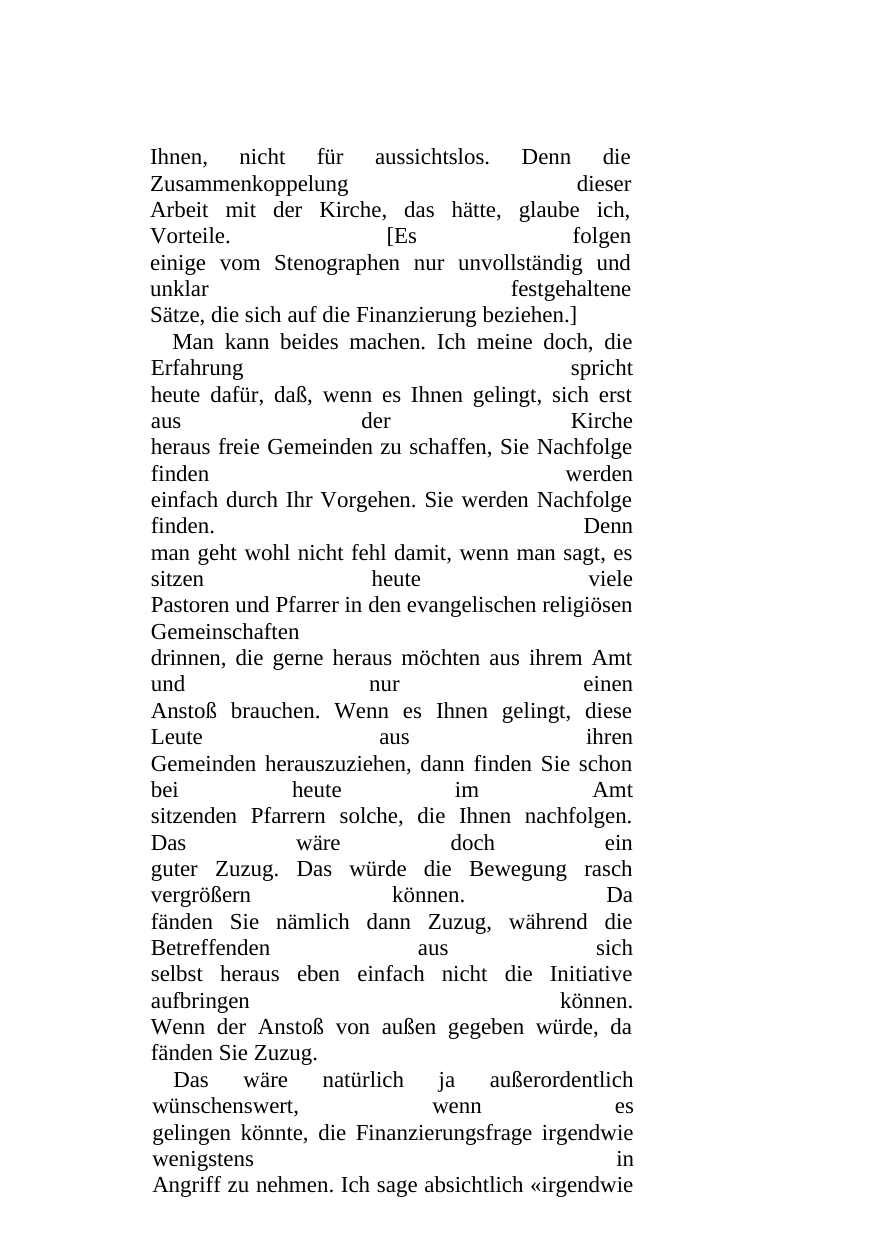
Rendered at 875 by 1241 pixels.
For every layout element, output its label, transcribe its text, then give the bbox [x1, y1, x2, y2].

text Das wäre natürlich ja außerordentlich wünschenswert, wenn es gelingen könnte, die Finanzierungsfrage irgendwie wenigstens in Angriff zu nehmen. Ich sage absichtlich «irgendwie [152, 1066, 634, 1198]
text Ihnen, nicht für aussichtslos. Denn die Zusammenkoppelung dieser Arbeit mit der Kirche, das hätte, glaube ich, Vorteile. [Es folgen einige vom Stenographen nur unvollständig und unklar festgehaltene Sätze, die sich auf die Finanzierung beziehen.] [150, 143, 631, 328]
text Man kann beides machen. Ich meine doch, die Erfahrung spricht heute dafür, daß, wenn es Ihnen gelingt, sich erst aus der Kirche heraus freie Gemeinden zu schaffen, Sie Nachfolge finden werden einfach durch Ihr Vorgehen. Sie werden Nachfolge finden. Denn man geht wohl nicht fehl damit, wenn man sagt, es sitzen heute viele Pastoren und Pfarrer in den evangelischen religiösen Gemeinschaften drinnen, die gerne heraus möchten aus ihrem Amt und nur einen Anstoß brauchen. Wenn es Ihnen gelingt, diese Leute aus ihren Gemeinden herauszuziehen, dann finden Sie schon bei heute im Amt sitzenden Pfarrern solche, die Ihnen nachfolgen. Das wäre doch ein guter Zuzug. Das würde die Bewegung rasch vergrößern können. Da fänden Sie nämlich dann Zuzug, während die Betreffenden aus sich selbst heraus eben einfach nicht die Initiative aufbringen können. Wenn der Anstoß von außen gegeben würde, da fänden Sie Zuzug. [151, 328, 633, 1066]
